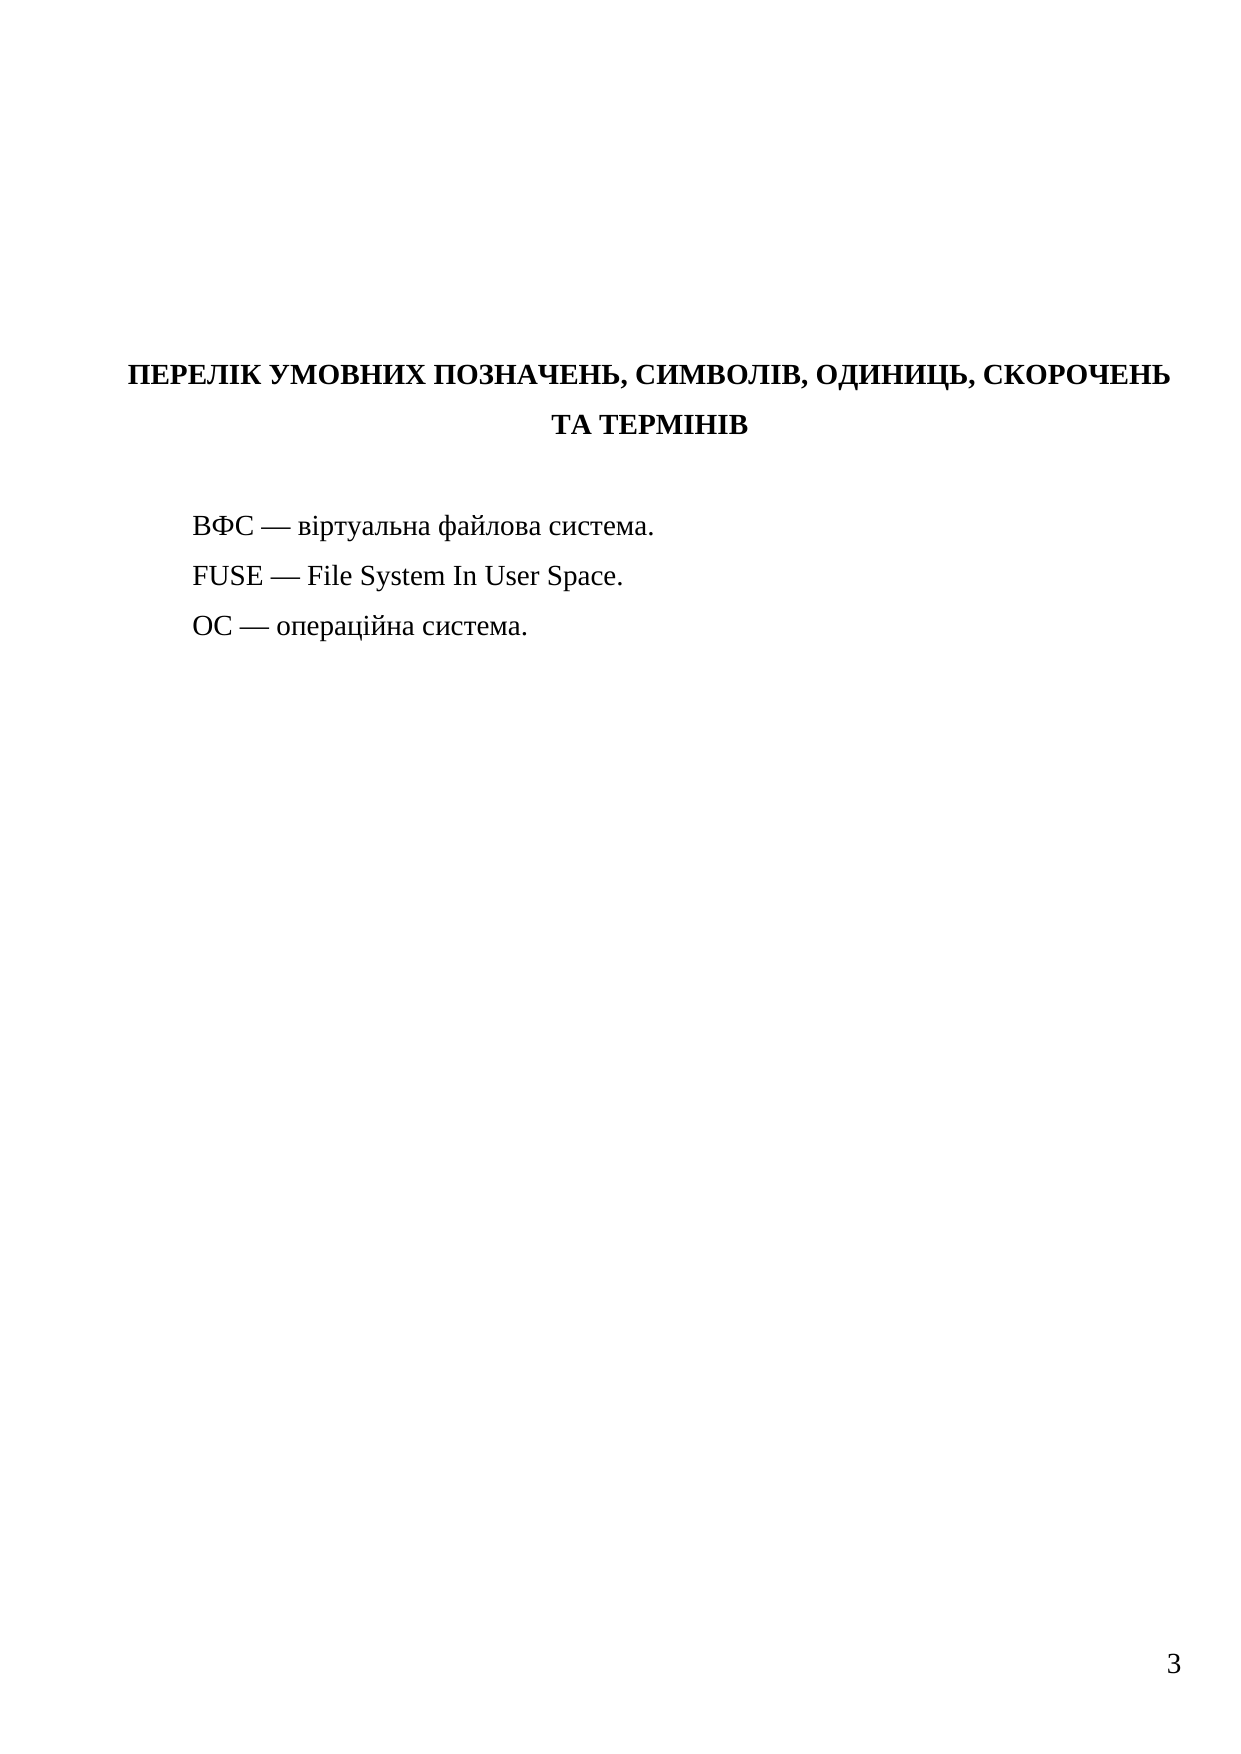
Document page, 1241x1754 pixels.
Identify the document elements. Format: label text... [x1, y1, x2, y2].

text ОС — операційна система. [118, 608, 1181, 642]
subtitle Перелік умовних позначень, символів, одиниць, скорочень та термінів [118, 357, 1181, 441]
text FUSE — File System In User Space. [118, 558, 1181, 592]
text ВФС — віртуальна файлова система. [118, 508, 1181, 541]
